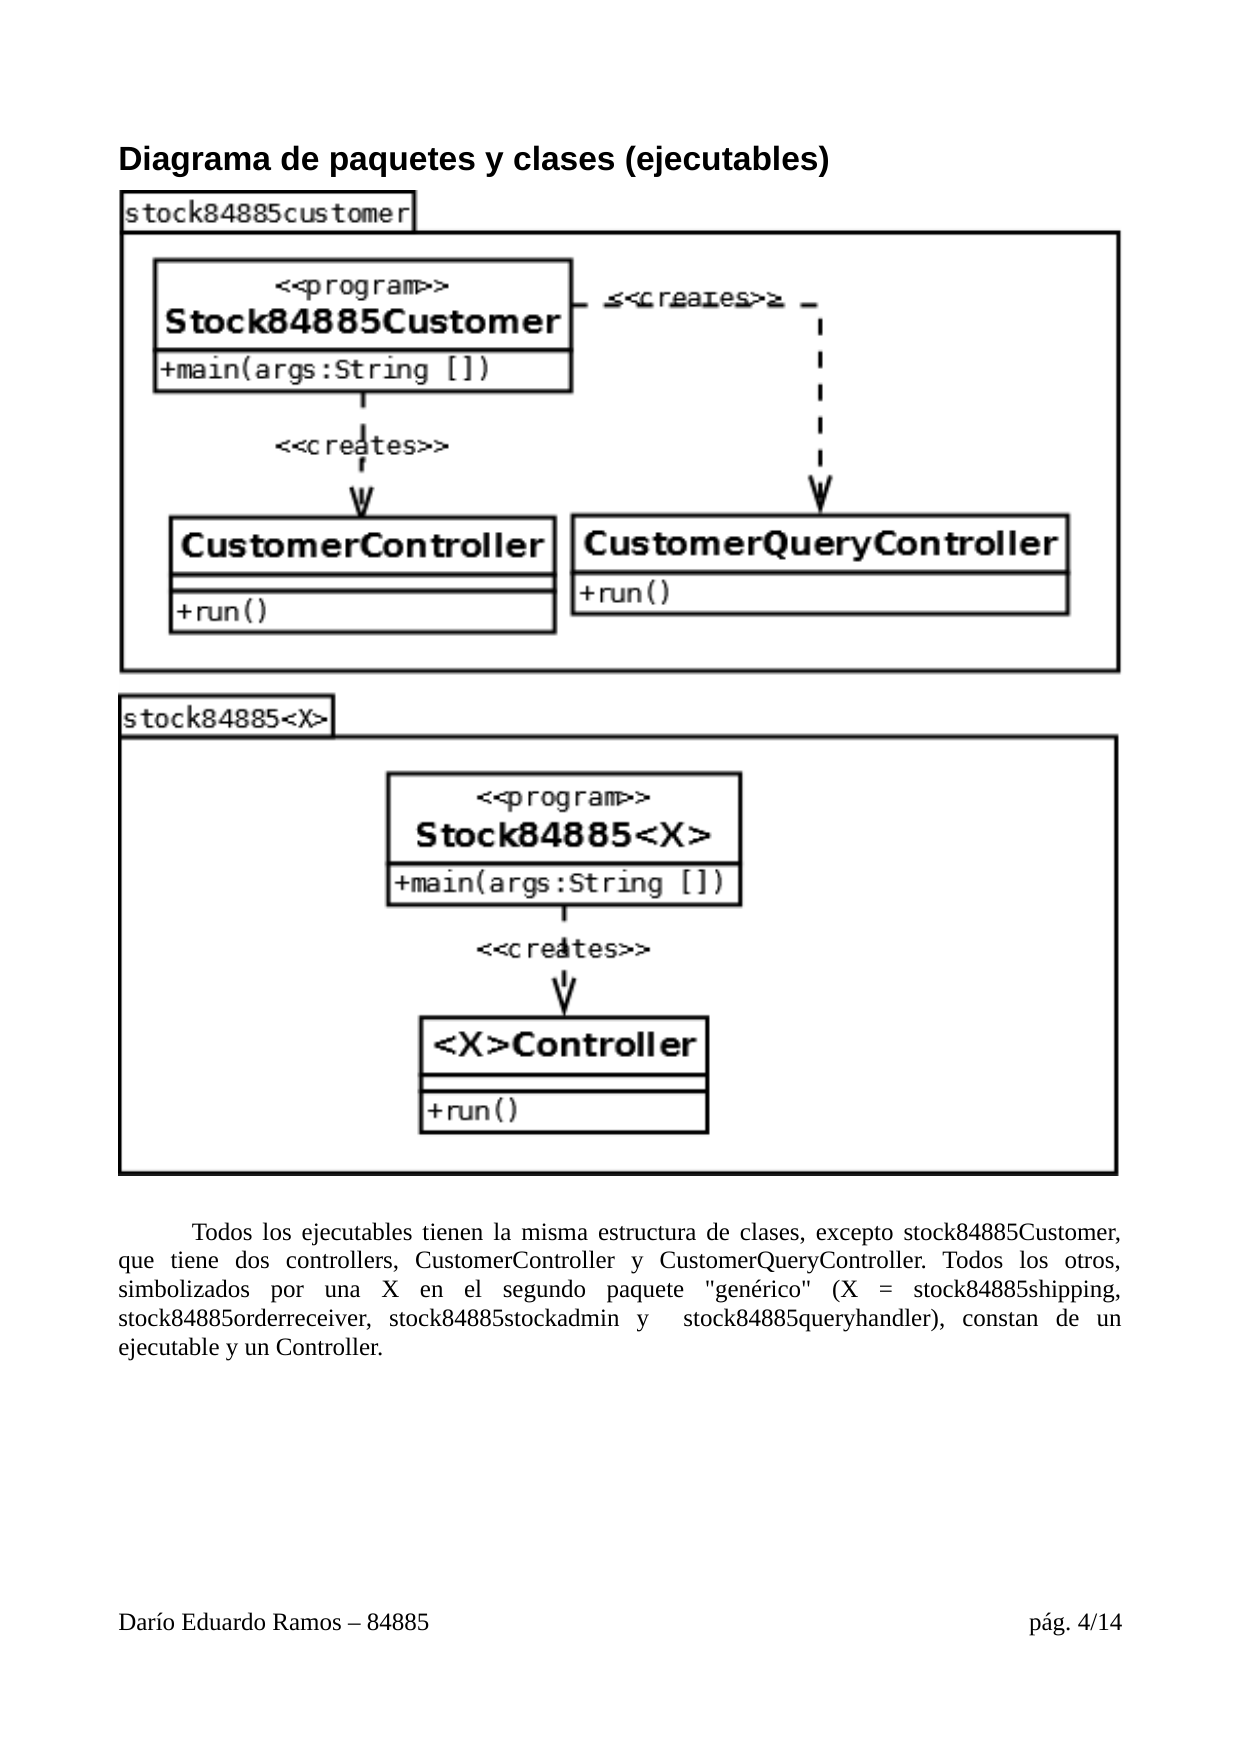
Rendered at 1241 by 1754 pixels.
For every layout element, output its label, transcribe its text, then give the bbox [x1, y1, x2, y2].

subtitle Diagrama de paquetes y clases (ejecutables) [118, 139, 1122, 178]
text Todos los ejecutables tienen la misma estructura de clases, excepto stock84885Customer, que tiene dos controllers, CustomerController y CustomerQueryController. Todos los otros, simbolizados por una X en el segundo paquete "genérico" (X = stock84885shipping, stock84885orderreceiver, stock84885stockadmin y stock84885queryhandler), constan de un ejecutable y un Controller. [118, 1217, 1122, 1361]
picture [118, 190, 1123, 1176]
